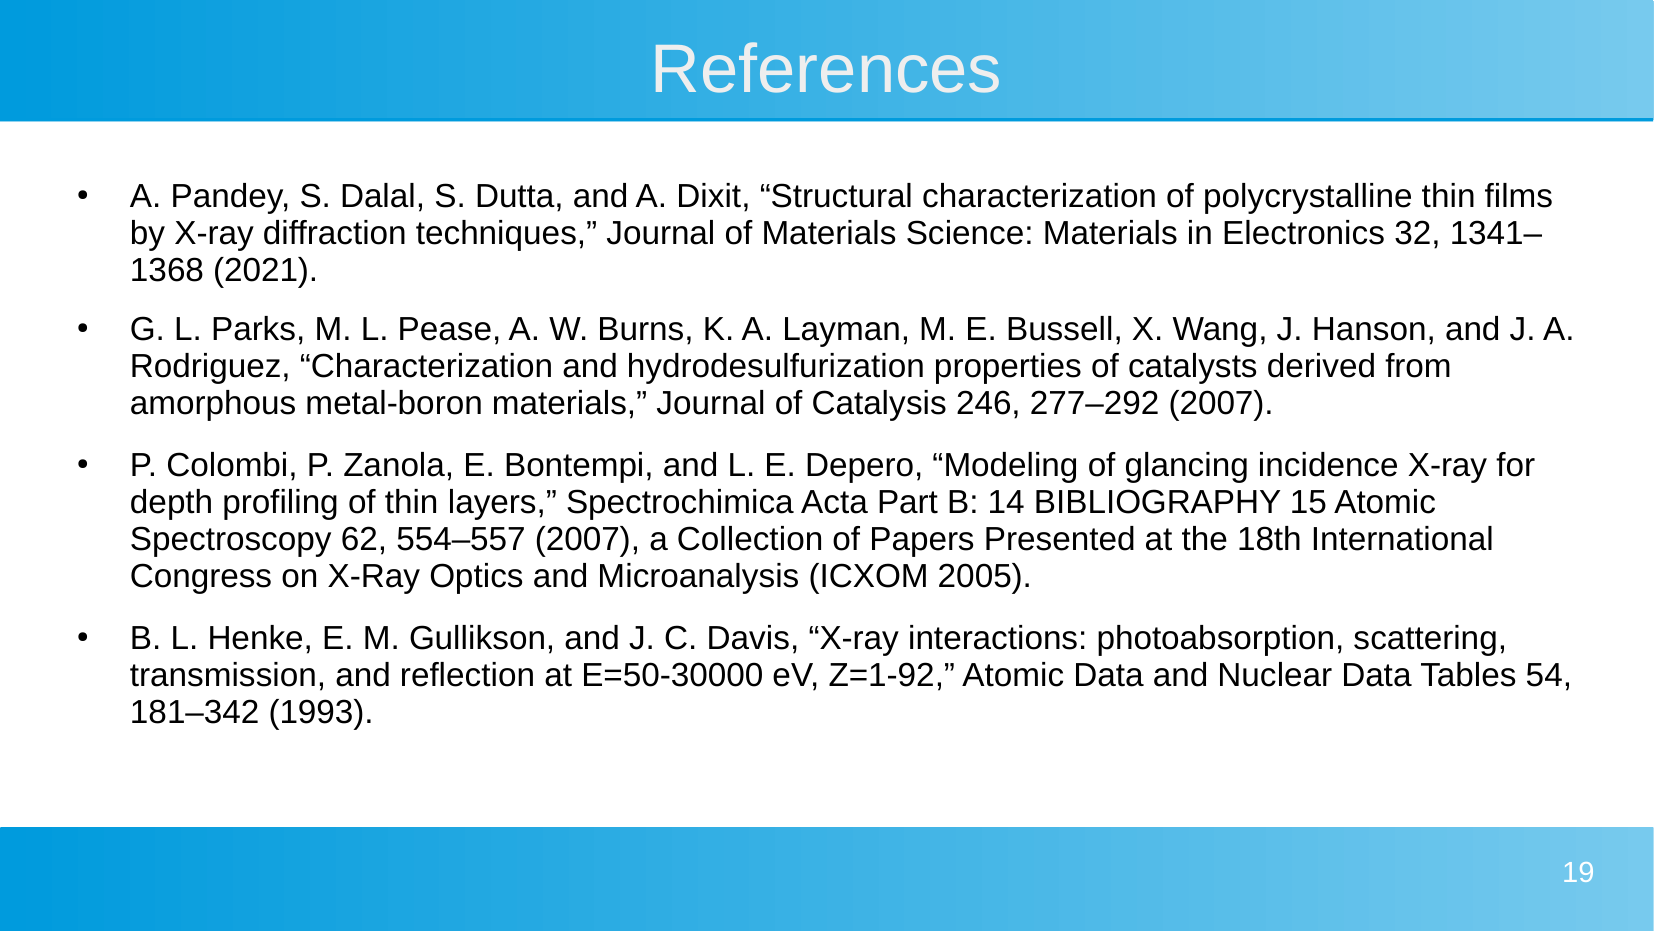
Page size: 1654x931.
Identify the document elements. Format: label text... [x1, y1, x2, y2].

title References [59, 29, 1595, 108]
list A. Pandey, S. Dalal, S. Dutta, and A. Dixit, “Structural characterization of polycrystalline thin films by X-ray diffraction techniques,” Journal of Materials Science: Materials in Electronics 32, 1341–1368 (2021). G. L. Parks, M. L. Pease, A. W. Burns, K. A. Layman, M. E. Bussell, X. Wang, J. Hanson, and J. A. Rodriguez, “Characterization and hydrodesulfurization properties of catalysts derived from amorphous metal-boron materials,” Journal of Catalysis 246, 277–292 (2007). P. Colombi, P. Zanola, E. Bontempi, and L. E. Depero, “Modeling of glancing incidence X-ray for depth profiling of thin layers,” Spectrochimica Acta Part B: 14 BIBLIOGRAPHY 15 Atomic Spectroscopy 62, 554–557 (2007), a Collection of Papers Presented at the 18th International Congress on X-Ray Optics and Microanalysis (ICXOM 2005). B. L. Henke, E. M. Gullikson, and J. C. Davis, “X-ray interactions: photoabsorption, scattering, transmission, and reflection at E=50-30000 eV, Z=1-92,” Atomic Data and Nuclear Data Tables 54, 181–342 (1993). [59, 177, 1595, 768]
